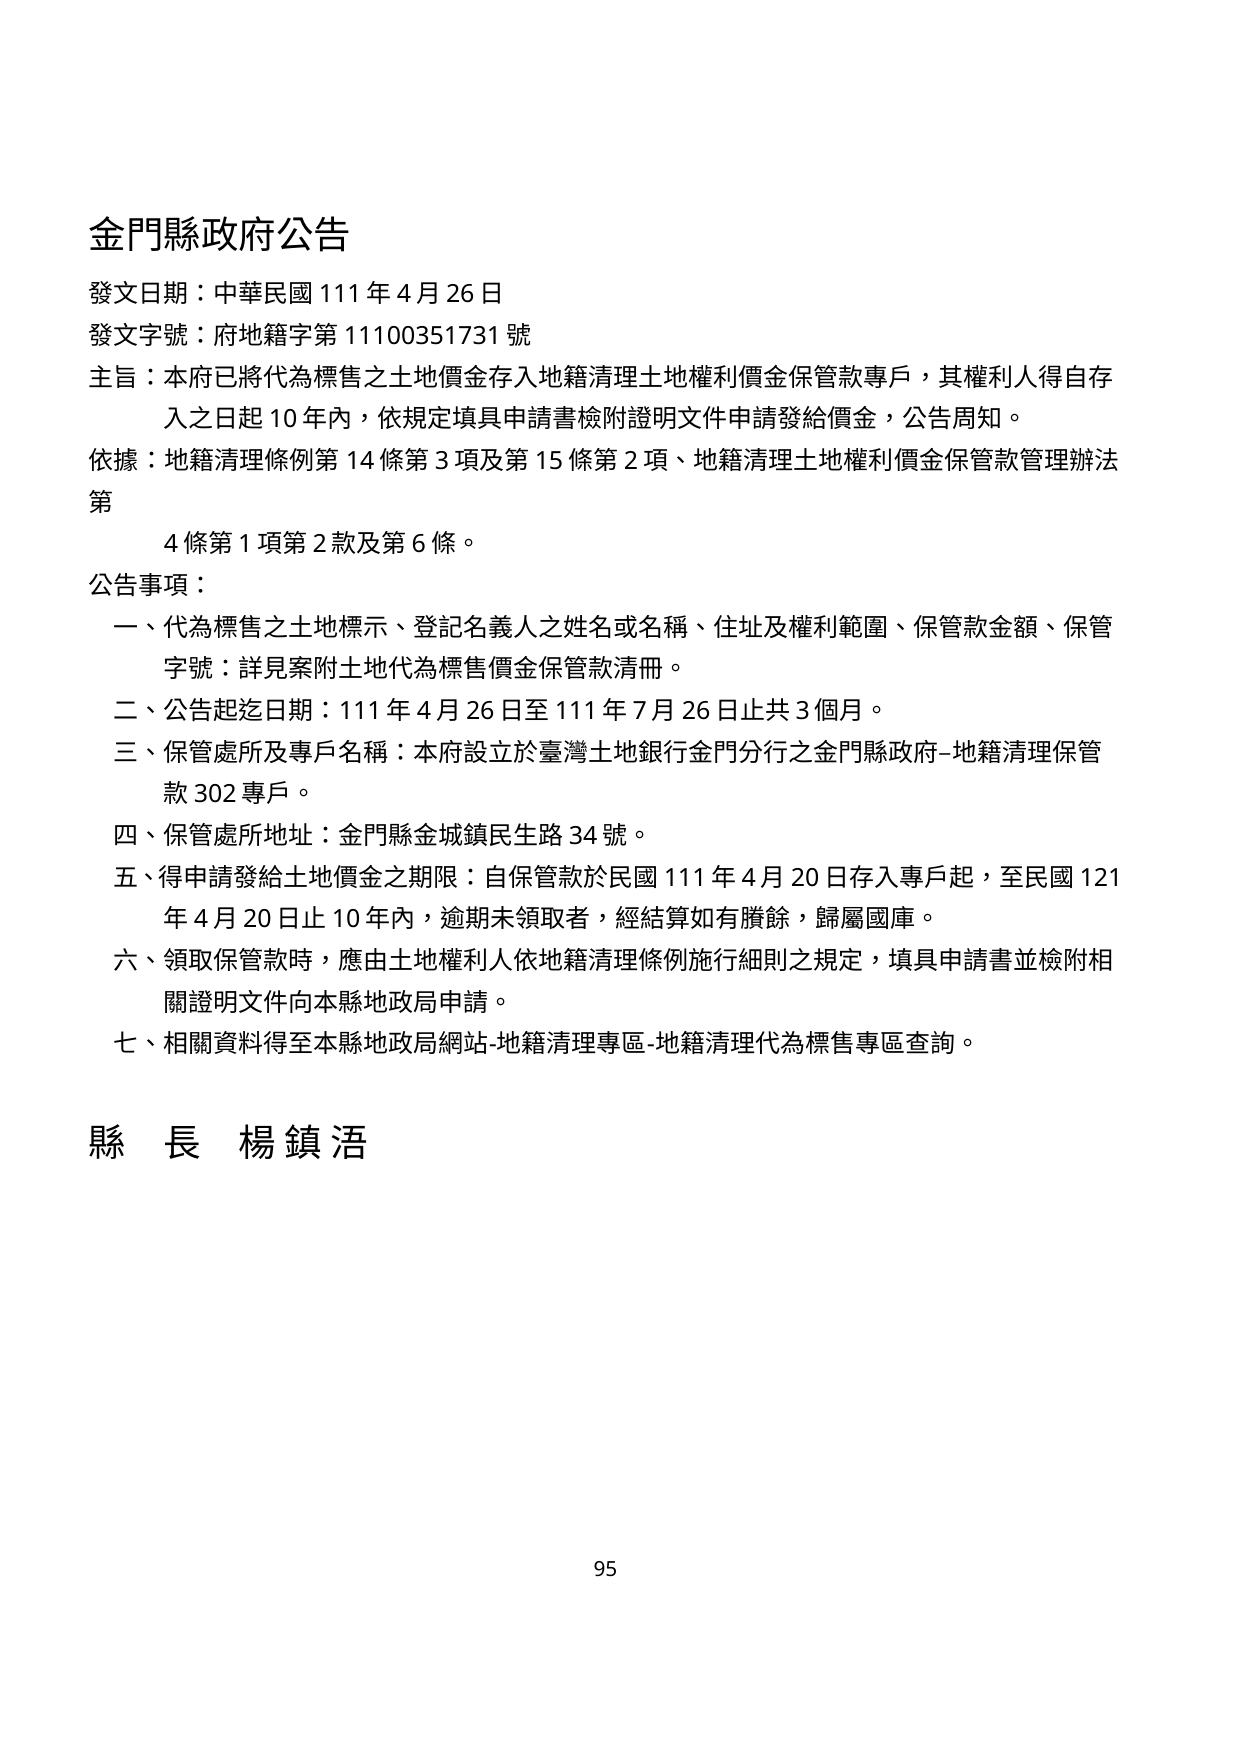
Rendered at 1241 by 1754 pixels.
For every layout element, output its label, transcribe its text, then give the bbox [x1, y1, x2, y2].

text 年4月20日止10年內，逾期未領取者，經結算如有賸餘，歸屬國庫。 [89, 894, 1122, 936]
text 主旨：本府已將代為標售之土地價金存入地籍清理土地權利價金保管款專戶，其權利人得自存 [89, 353, 1122, 394]
text 七、相關資料得至本縣地政局網站-地籍清理專區-地籍清理代為標售專區查詢。 [89, 1019, 1122, 1061]
text 二、公告起迄日期：111年4月26日至111年7月26日止共3個月。 [89, 686, 1122, 728]
text 依據：地籍清理條例第14條第3項及第15條第2項、地籍清理土地權利價金保管款管理辦法第 [89, 436, 1122, 519]
text 字號：詳見案附土地代為標售價金保管款清冊。 [89, 644, 1122, 686]
text 金門縣政府公告 [89, 194, 1122, 269]
text 4條第1項第2款及第6條。 [89, 519, 1122, 561]
text 四、保管處所地址：金門縣金城鎮民生路34號。 [89, 811, 1122, 853]
text 五、得申請發給土地價金之期限：自保管款於民國111年4月20日存入專戶起，至民國121 [89, 853, 1122, 894]
text 六、領取保管款時，應由土地權利人依地籍清理條例施行細則之規定，填具申請書並檢附相 [89, 936, 1122, 978]
text 關證明文件向本縣地政局申請。 [89, 978, 1122, 1019]
text 款302專戶。 [89, 769, 1122, 811]
text 發文字號：府地籍字第11100351731號 [89, 311, 1122, 353]
text 入之日起10年內，依規定填具申請書檢附證明文件申請發給價金，公告周知。 [89, 394, 1122, 436]
text 公告事項： [89, 561, 1122, 603]
text 縣 長 楊 鎮 浯 [89, 1103, 1122, 1178]
text 三、保管處所及專戶名稱：本府設立於臺灣土地銀行金門分行之金門縣政府–地籍清理保管 [89, 728, 1122, 769]
text 發文日期：中華民國111年4月26日 [89, 269, 1122, 311]
text 一、代為標售之土地標示、登記名義人之姓名或名稱、住址及權利範圍、保管款金額、保管 [89, 603, 1122, 644]
